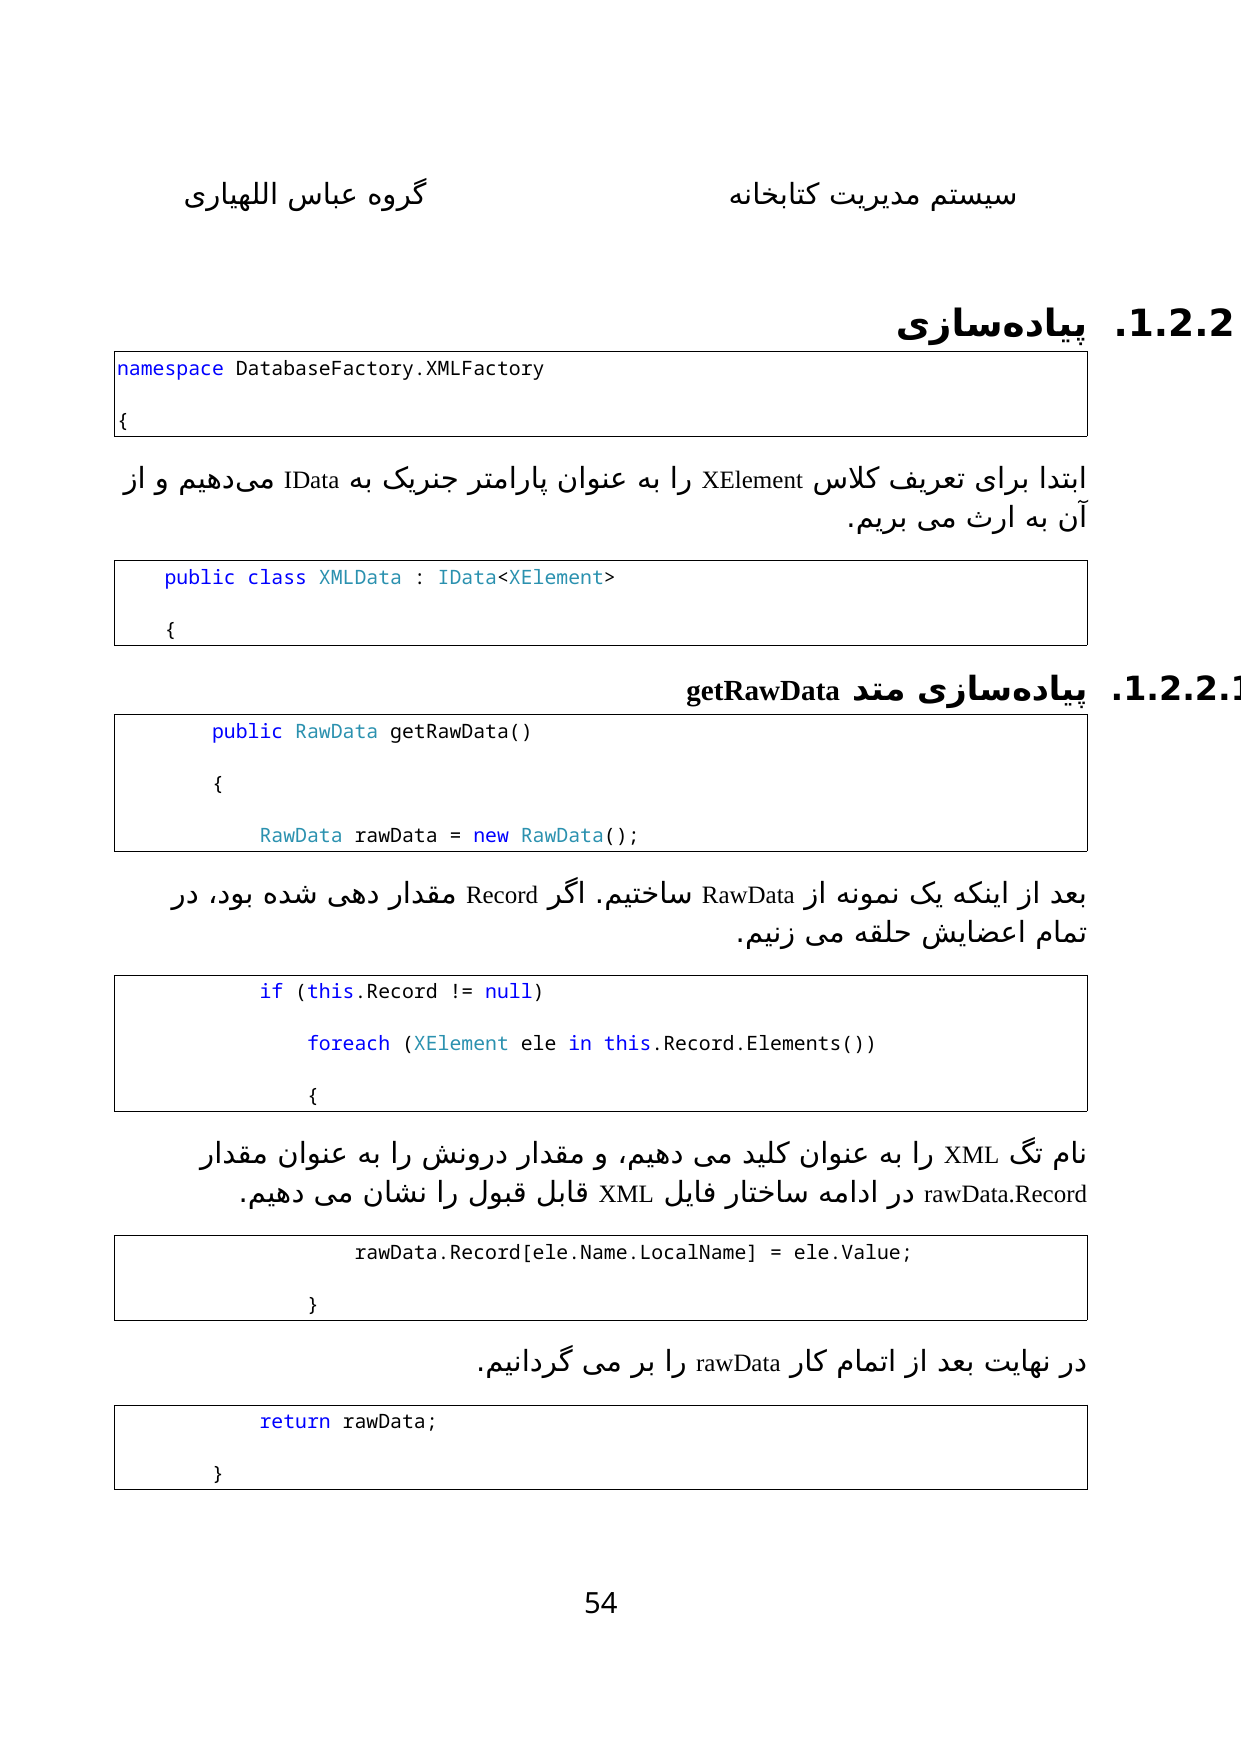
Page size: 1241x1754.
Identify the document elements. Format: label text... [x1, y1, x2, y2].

text rawData.Record[ele.Name.LocalName] = ele.Value; [115, 1236, 1087, 1265]
text return rawData; [115, 1406, 1087, 1435]
text foreach (XElement ele in this.Record.Elements()) [115, 1026, 1087, 1057]
text } [115, 1287, 1087, 1320]
text } [115, 1456, 1087, 1489]
text { [115, 766, 1087, 796]
text { [115, 403, 1087, 436]
text در نهایت بعد از اتمام کار rawData را بر می گردانیم. [114, 1345, 1087, 1379]
subtitle پیاده‌سازی متد getRawData [114, 670, 1087, 709]
subtitle پیاده‌سازی [114, 301, 1087, 345]
text RawData rawData = new RawData(); [115, 818, 1087, 851]
text بعد از اینکه یک نمونه از RawData ساختیم. اگر Record مقدار دهی شده بود، در تمام اعضایش حلقه می زنیم. [114, 876, 1087, 949]
text { [115, 1078, 1087, 1111]
text public class XMLData : IData<XElement> [115, 561, 1087, 590]
text public RawData getRawData() [115, 715, 1087, 744]
text if (this.Record != null) [115, 976, 1087, 1005]
text { [115, 612, 1087, 645]
text namespace DatabaseFactory.XMLFactory [115, 352, 1087, 382]
text ابتدا برای تعریف کلاس XElement را به عنوان پارامتر جنریک به IData می‌دهیم و از آن به ارث می بریم. [114, 461, 1087, 534]
text نام تگ XML را به عنوان کلید می دهیم، و مقدار درونش را به عنوان مقدار rawData.Record در ادامه ساختار فایل XML قابل قبول را نشان می دهیم. [114, 1136, 1087, 1209]
